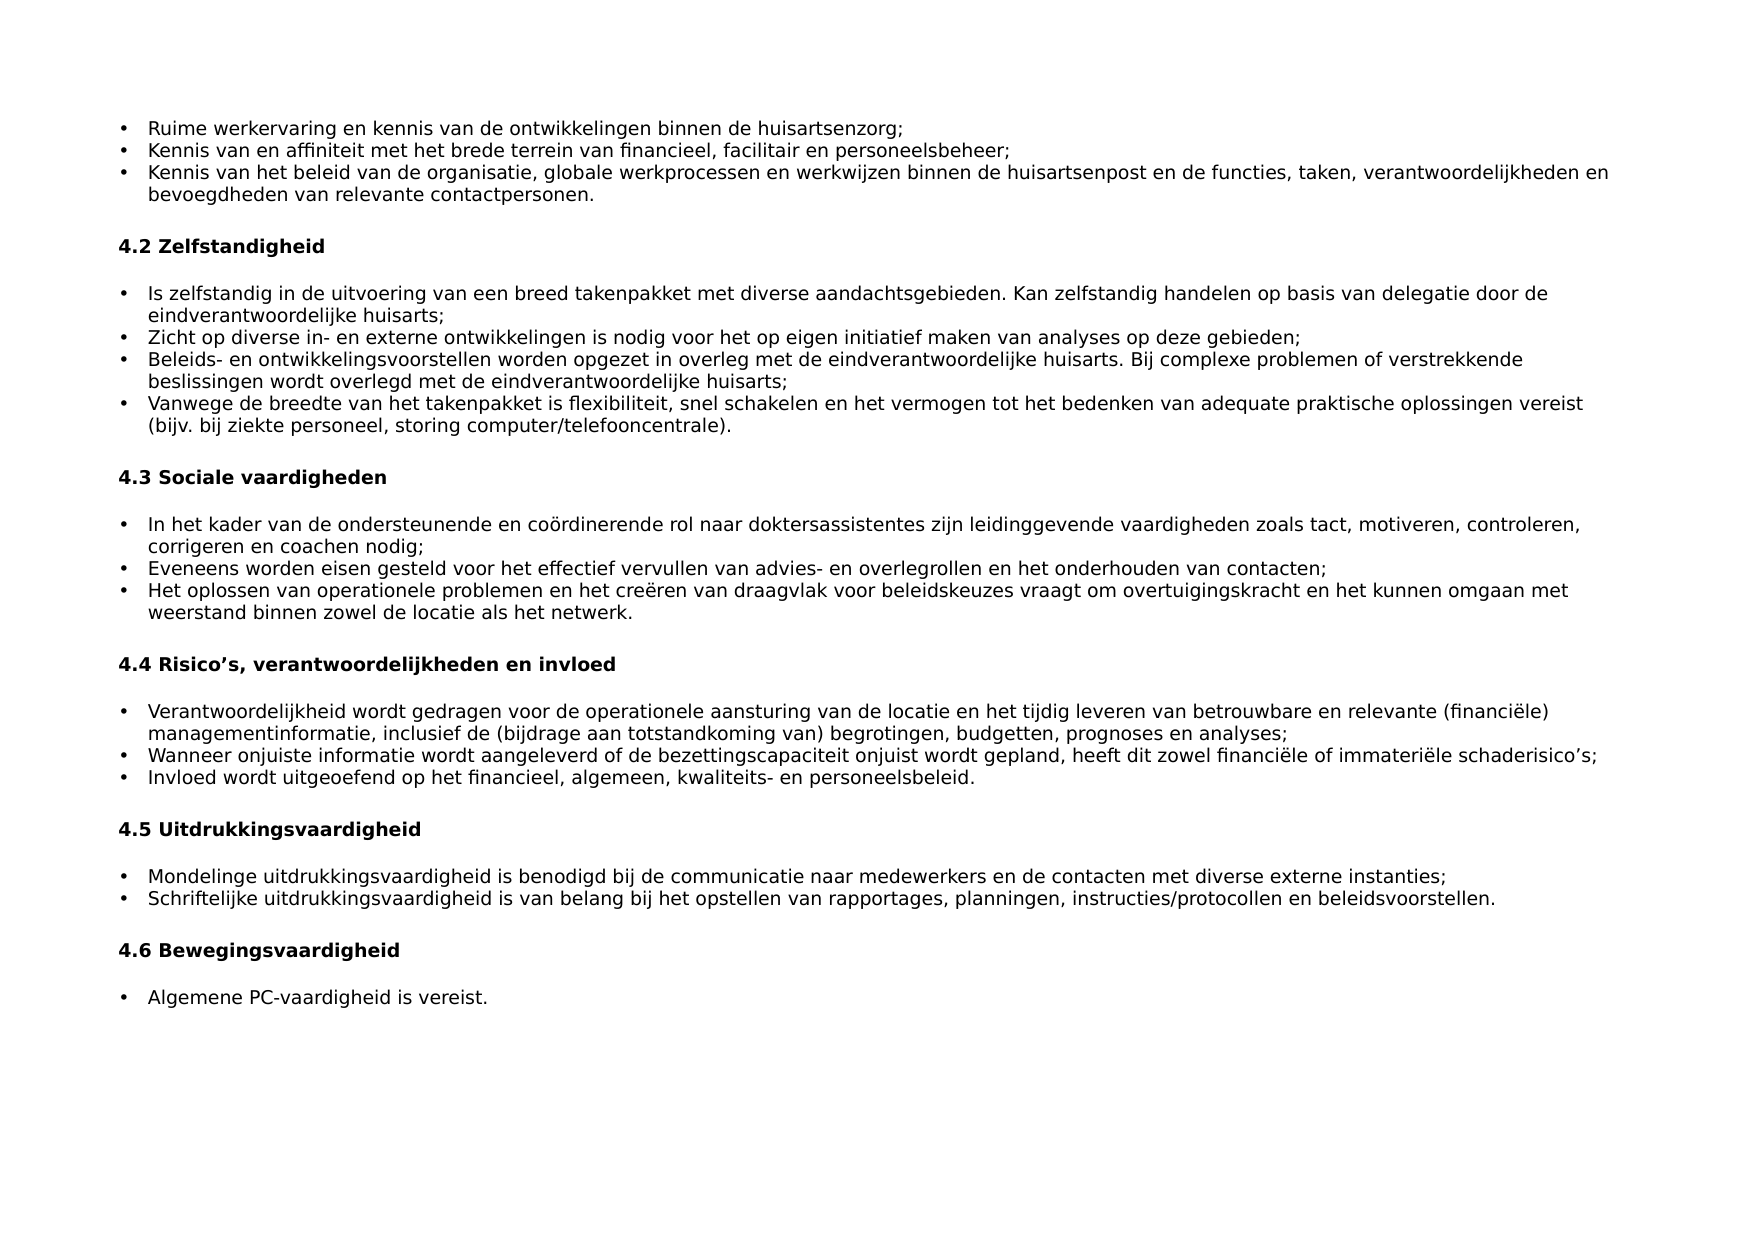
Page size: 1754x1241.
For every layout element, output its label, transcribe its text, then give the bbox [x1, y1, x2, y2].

text • Schriftelijke uitdrukkingsvaardigheid is van belang bij het opstellen van rapportages, planningen, instructies/protocollen en beleidsvoorstellen. [118, 888, 1636, 909]
text • Invloed wordt uitgeoefend op het financieel, algemeen, kwaliteits- en personeelsbeleid. [118, 767, 1636, 789]
text • In het kader van de ondersteunende en coördinerende rol naar doktersassistentes zijn leidinggevende vaardigheden zoals tact, motiveren, controleren, corrigeren en coachen nodig; [118, 514, 1636, 558]
text • Vanwege de breedte van het takenpakket is flexibiliteit, snel schakelen en het vermogen tot het bedenken van adequate praktische oplossingen vereist (bijv. bij ziekte personeel, storing computer/telefooncentrale). [118, 393, 1636, 437]
subtitle 4.5 Uitdrukkingsvaardigheid [118, 819, 1636, 841]
text • Beleids- en ontwikkelingsvoorstellen worden opgezet in overleg met de eindverantwoordelijke huisarts. Bij complexe problemen of verstrekkende beslissingen wordt overlegd met de eindverantwoordelijke huisarts; [118, 349, 1636, 393]
subtitle 4.4 Risico’s, verantwoordelijkheden en invloed [118, 654, 1636, 676]
text • Is zelfstandig in de uitvoering van een breed takenpakket met diverse aandachtsgebieden. Kan zelfstandig handelen op basis van delegatie door de eindverantwoordelijke huisarts; [118, 283, 1636, 327]
text • Kennis van het beleid van de organisatie, globale werkprocessen en werkwijzen binnen de huisartsenpost en de functies, taken, verantwoordelijkheden en bevoegdheden van relevante contactpersonen. [118, 162, 1636, 206]
subtitle 4.3 Sociale vaardigheden [118, 467, 1636, 489]
text • Algemene PC-vaardigheid is vereist. [118, 987, 1636, 1008]
text • Mondelinge uitdrukkingsvaardigheid is benodigd bij de communicatie naar medewerkers en de contacten met diverse externe instanties; [118, 866, 1636, 888]
text • Verantwoordelijkheid wordt gedragen voor de operationele aansturing van de locatie en het tijdig leveren van betrouwbare en relevante (financiële) managementinformatie, inclusief de (bijdrage aan totstandkoming van) begrotingen, budgetten, prognoses en analyses; [118, 701, 1636, 745]
text • Het oplossen van operationele problemen en het creëren van draagvlak voor beleidskeuzes vraagt om overtuigingskracht en het kunnen omgaan met weerstand binnen zowel de locatie als het netwerk. [118, 580, 1636, 624]
text • Kennis van en affiniteit met het brede terrein van financieel, facilitair en personeelsbeheer; [118, 140, 1636, 162]
text • Ruime werkervaring en kennis van de ontwikkelingen binnen de huisartsenzorg; [118, 118, 1636, 140]
subtitle 4.2 Zelfstandigheid [118, 236, 1636, 258]
text • Eveneens worden eisen gesteld voor het effectief vervullen van advies- en overlegrollen en het onderhouden van contacten; [118, 558, 1636, 580]
text • Zicht op diverse in- en externe ontwikkelingen is nodig voor het op eigen initiatief maken van analyses op deze gebieden; [118, 327, 1636, 349]
text • Wanneer onjuiste informatie wordt aangeleverd of de bezettingscapaciteit onjuist wordt gepland, heeft dit zowel financiële of immateriële schaderisico’s; [118, 745, 1636, 767]
subtitle 4.6 Bewegingsvaardigheid [118, 939, 1636, 962]
